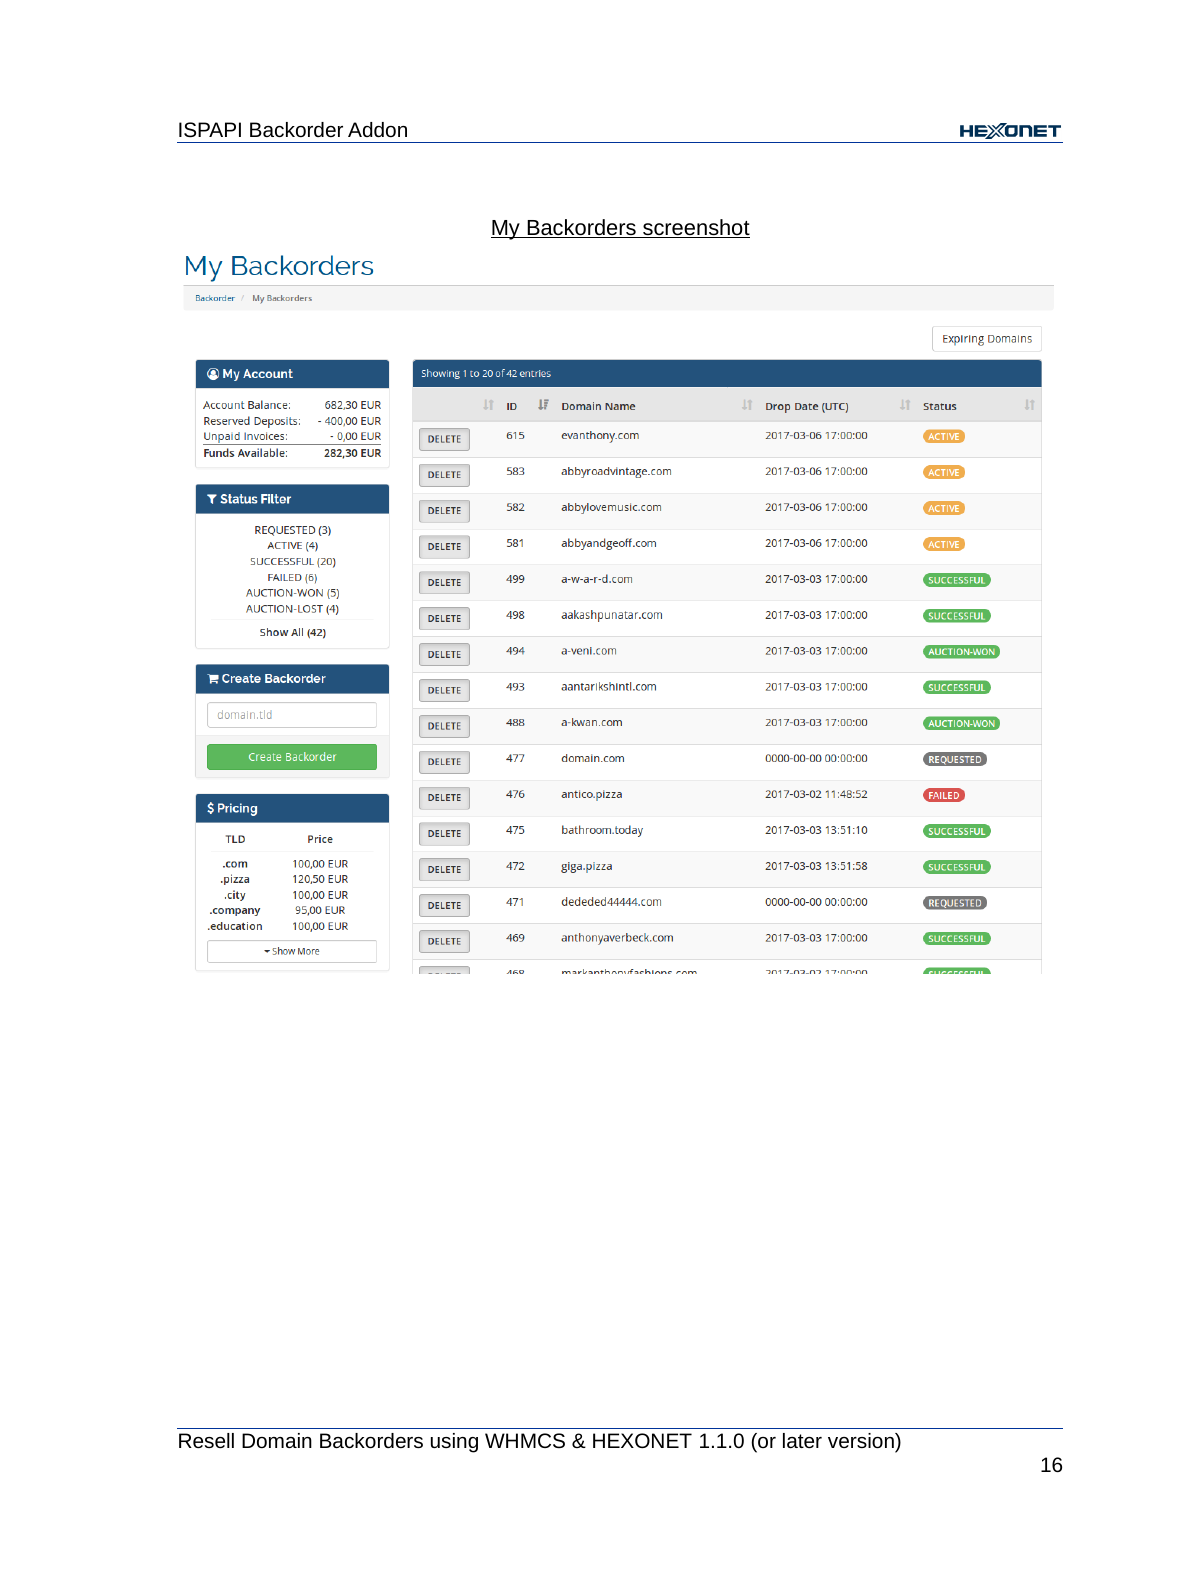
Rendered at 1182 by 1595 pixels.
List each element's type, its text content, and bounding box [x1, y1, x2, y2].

text My Backorders screenshot [177, 215, 1063, 240]
picture [177, 252, 1063, 974]
picture [959, 122, 1062, 140]
